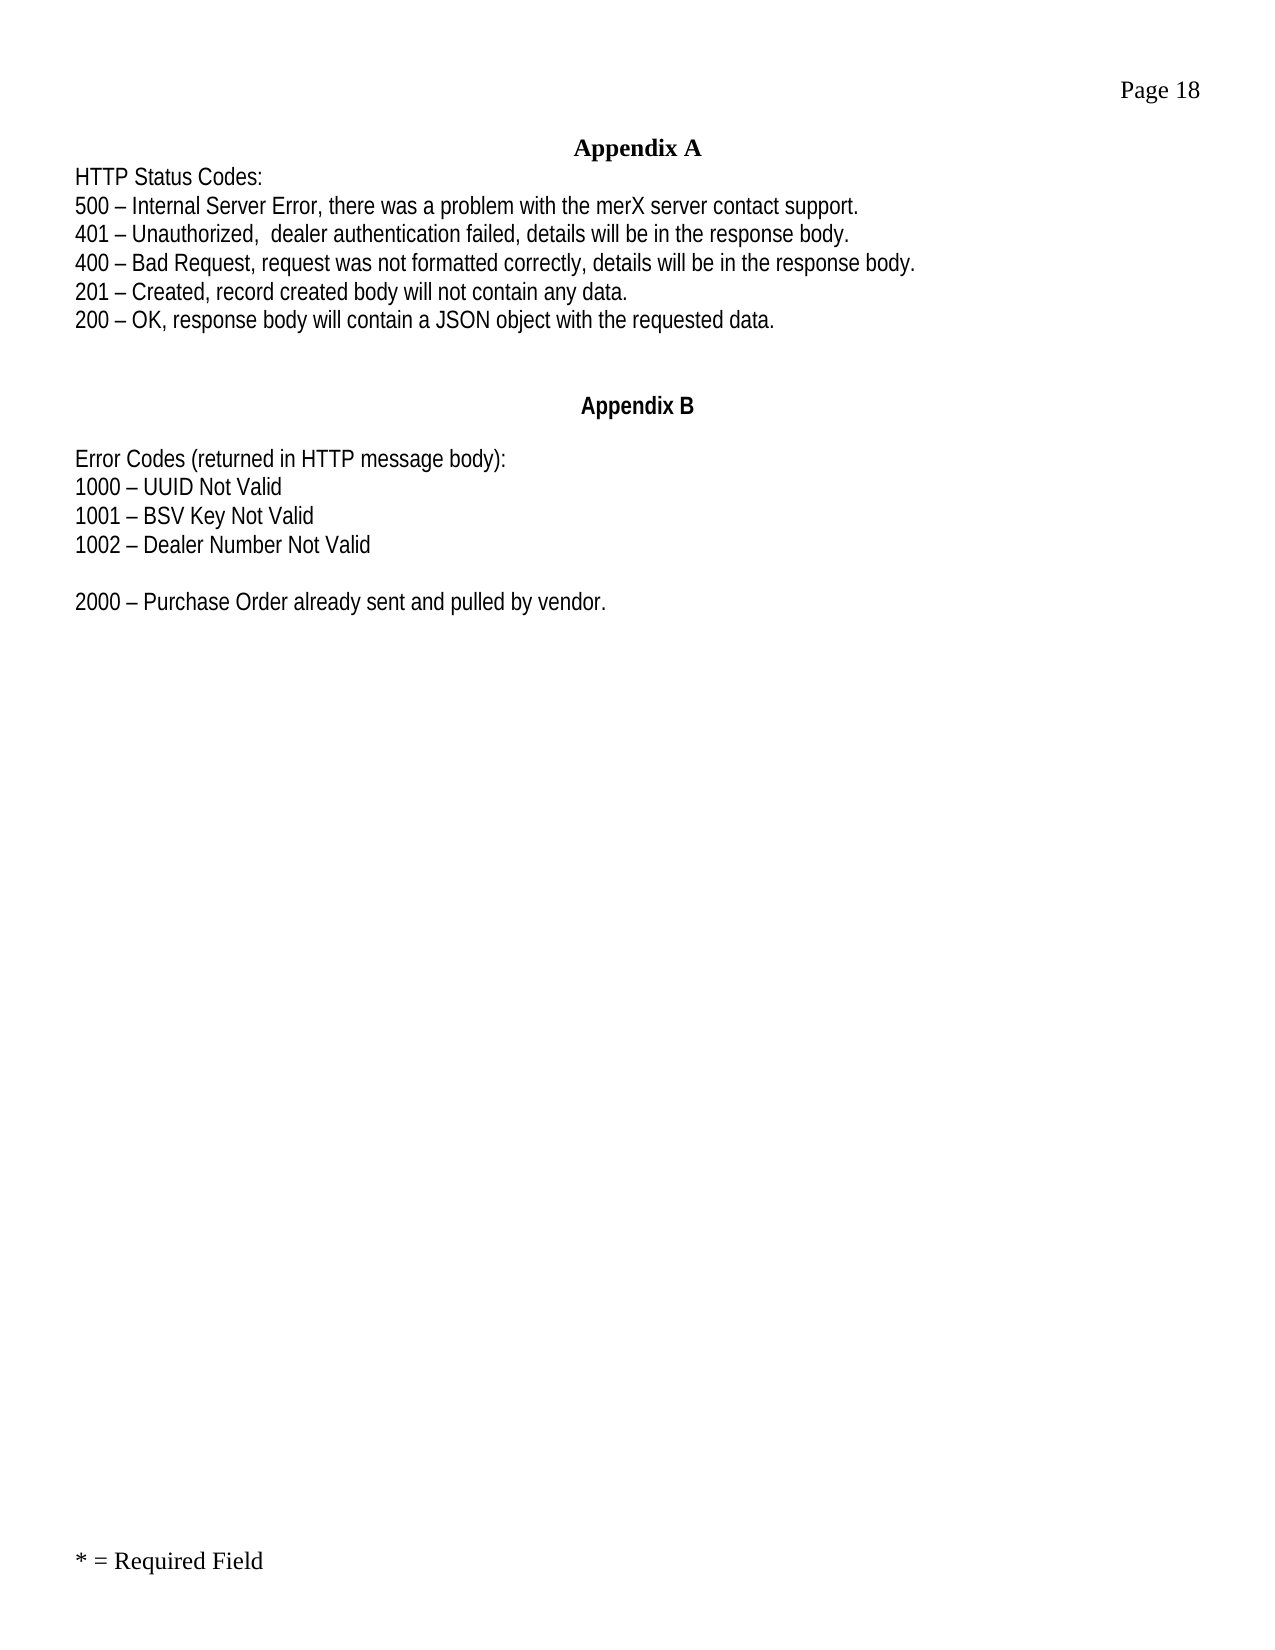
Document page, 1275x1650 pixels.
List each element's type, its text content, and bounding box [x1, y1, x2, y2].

text 500 – Internal Server Error, there was a problem with the merX server contact support. [75, 191, 1200, 219]
text 200 – OK, response body will contain a JSON object with the requested data. [75, 305, 1200, 334]
text 400 – Bad Request, request was not formatted correctly, details will be in the response body. [75, 248, 1200, 277]
text Appendix A [75, 133, 1200, 162]
text 1002 – Dealer Number Not Valid [75, 530, 1200, 558]
text 1000 – UUID Not Valid [75, 472, 1200, 501]
text 201 – Created, record created body will not contain any data. [75, 277, 1200, 305]
text Error Codes (returned in HTTP message body): [75, 444, 1200, 472]
text HTTP Status Codes: [75, 162, 1200, 191]
text 2000 – Purchase Order already sent and pulled by vendor. [75, 587, 1200, 616]
text 401 – Unauthorized, dealer authentication failed, details will be in the response body. [75, 219, 1200, 248]
text 1001 – BSV Key Not Valid [75, 501, 1200, 530]
text Appendix B [75, 391, 1200, 420]
